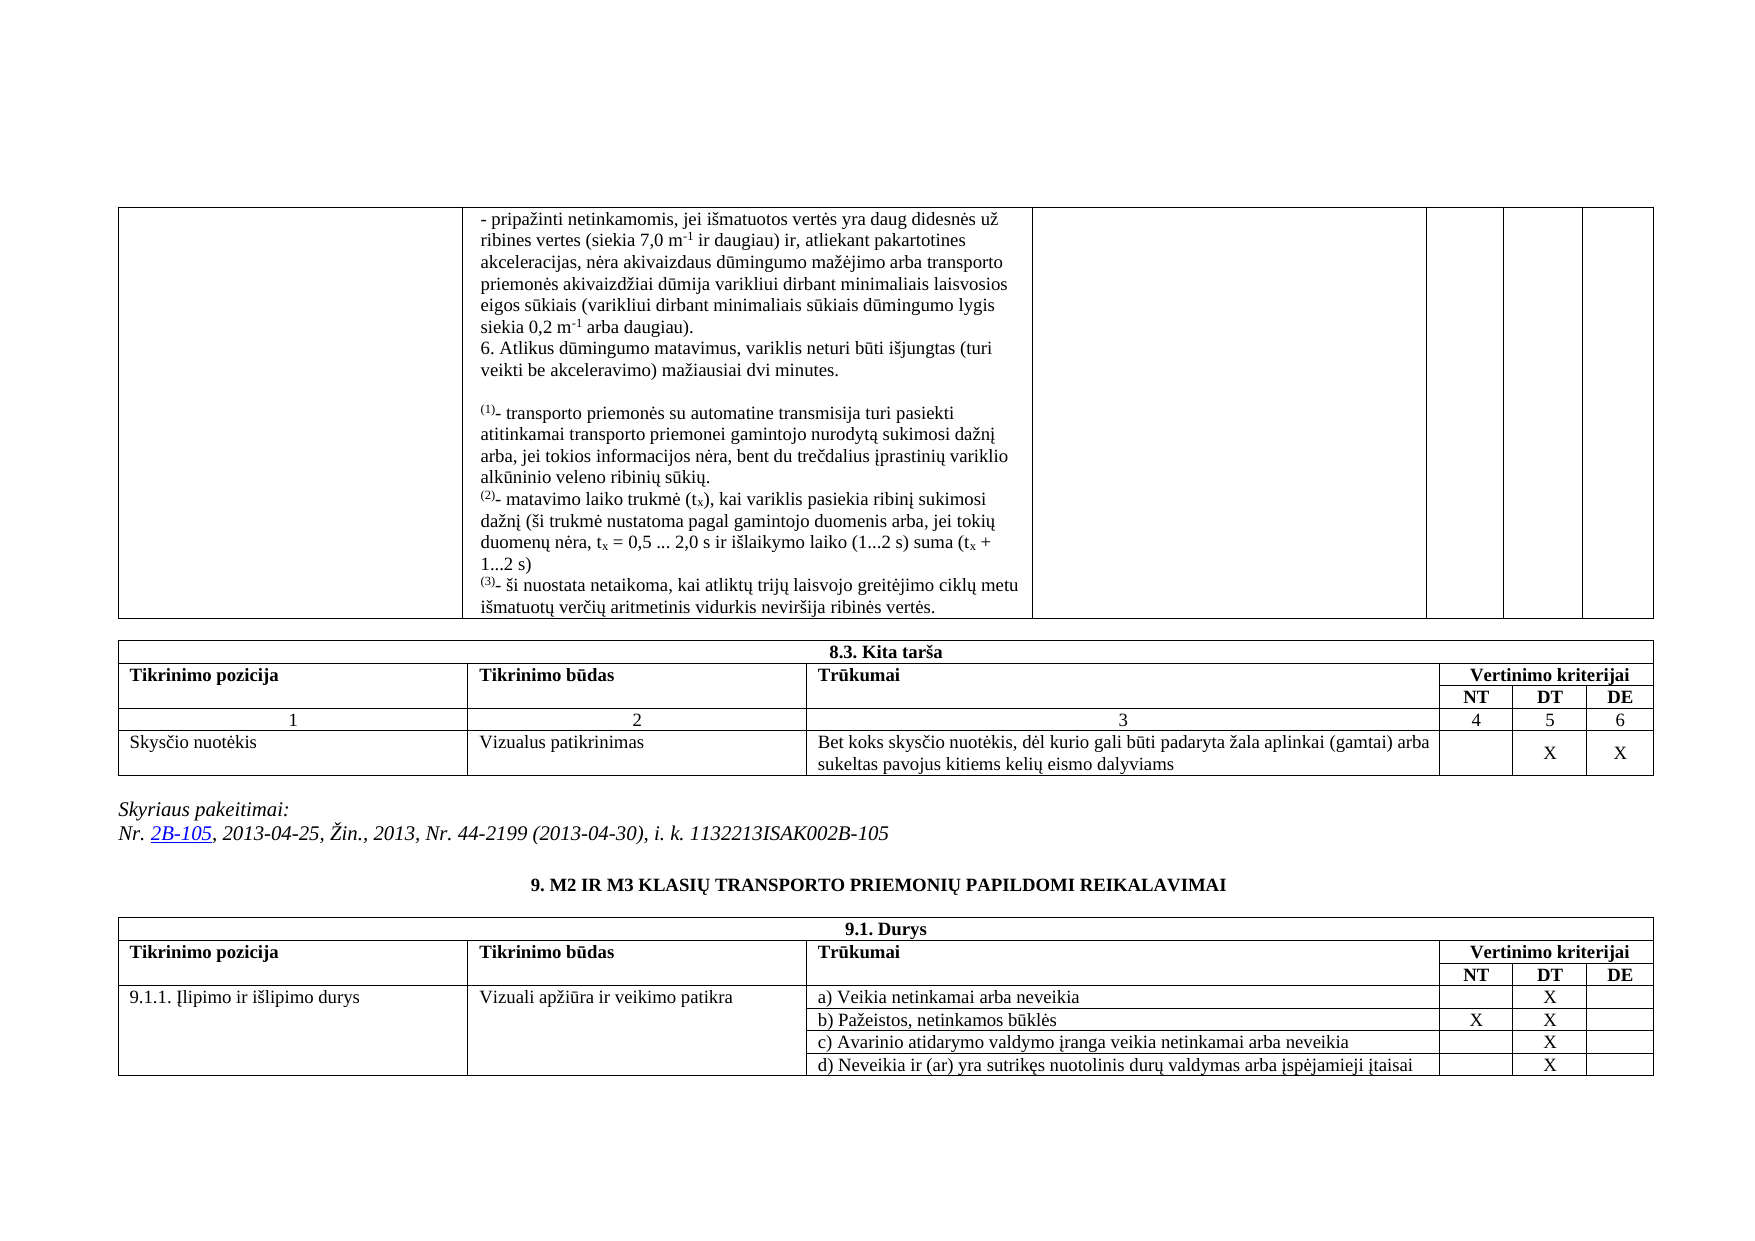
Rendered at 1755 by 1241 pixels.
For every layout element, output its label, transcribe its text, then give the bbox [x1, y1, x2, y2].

table_cell - pripažinti netinkamomis, jei išmatuotos vertės yra daug didesnės už ribines vertes (siekia 7,0 m-1 ir daugiau) ir, atliekant pakartotines akceleracijas, nėra akivaizdaus dūmingumo mažėjimo arba transporto priemonės akivaizdžiai dūmija varikliui dirbant minimaliais laisvosios eigos sūkiais (varikliui dirbant minimaliais sūkiais dūmingumo lygis siekia 0,2 m-1 arba daugiau). 6. Atlikus dūmingumo matavimus, variklis neturi būti išjungtas (turi veikti be akceleravimo) mažiausiai dvi minutes. (1)- transporto priemonės su automatine transmisija turi pasiekti atitinkamai transporto priemonei gamintojo nurodytą sukimosi dažnį arba, jei tokios informacijos nėra, bent du trečdalius įprastinių variklio alkūninio veleno ribinių sūkių. (2)- matavimo laiko trukmė (tx), kai variklis pasiekia ribinį sukimosi dažnį (ši trukmė nustatoma pagal gamintojo duomenis arba, jei tokių duomenų nėra, tx = 0,5 ... 2,0 s ir išlaikymo laiko (1...2 s) suma (tx + 1...2 s) (3)- ši nuostata netaikoma, kai atliktų trijų laisvojo greitėjimo ciklų metu išmatuotų verčių aritmetinis vidurkis neviršija ribinės vertės. [463, 208, 1032, 617]
text Nr. 2B-105, 2013-04-25, Žin., 2013, Nr. 44-2199 (2013-04-30), i. k. 1132213ISAK002B-105 [118, 821, 1636, 845]
table_cell c) Avarinio atidarymo valdymo įranga veikia netinkamai arba neveikia [807, 1031, 1439, 1053]
table_cell [119, 208, 462, 617]
table_cell X [1513, 1031, 1586, 1053]
table_cell 9.1.1. Įlipimo ir išlipimo durys [119, 986, 467, 1075]
table_cell [1440, 1031, 1512, 1053]
table_cell a) Veikia netinkamai arba neveikia [807, 986, 1439, 1008]
table_cell NT [1440, 686, 1512, 708]
table_cell [1583, 208, 1653, 617]
table_cell X [1513, 1054, 1586, 1075]
table_cell 2 [468, 709, 806, 730]
table_cell Skysčio nuotėkis [119, 731, 467, 774]
table_cell X [1513, 731, 1586, 774]
table_cell DT [1513, 964, 1586, 985]
table_header 9.1. Durys [119, 918, 1653, 940]
table_cell X [1513, 1009, 1586, 1030]
table_cell [1587, 1054, 1653, 1075]
table_cell Vertinimo kriterijai [1440, 664, 1653, 685]
table_cell [1440, 731, 1512, 774]
table_header 8.3. Kita tarša [119, 641, 1653, 663]
table_cell Trūkumai [807, 941, 1439, 985]
table_cell Tikrinimo būdas [468, 664, 806, 708]
table_cell 6 [1587, 709, 1653, 730]
table_cell [1033, 208, 1426, 617]
table_cell Tikrinimo pozicija [119, 941, 467, 985]
text Skyriaus pakeitimai: [118, 797, 1636, 821]
table_cell 5 [1513, 709, 1586, 730]
table_cell NT [1440, 964, 1512, 985]
table_cell 3 [807, 709, 1439, 730]
table_cell [1504, 208, 1582, 617]
table_cell [1427, 208, 1503, 617]
table_cell Vizualus patikrinimas [468, 731, 806, 774]
table_cell [1440, 1054, 1512, 1075]
table_cell Tikrinimo būdas [468, 941, 806, 985]
table_cell [1587, 1009, 1653, 1030]
table_cell Vizuali apžiūra ir veikimo patikra [468, 986, 806, 1075]
table_cell DE [1587, 964, 1653, 985]
table_cell DE [1587, 686, 1653, 708]
table_cell Trūkumai [807, 664, 1439, 708]
table_cell Vertinimo kriterijai [1440, 941, 1653, 962]
table_cell d) Neveikia ir (ar) yra sutrikęs nuotolinis durų valdymas arba įspėjamieji įtaisai [807, 1054, 1439, 1075]
table_cell DT [1513, 686, 1586, 708]
table_cell b) Pažeistos, netinkamos būklės [807, 1009, 1439, 1030]
table_cell [1587, 986, 1653, 1008]
table_cell X [1440, 1009, 1512, 1030]
table_cell X [1587, 731, 1653, 774]
table_cell X [1513, 986, 1586, 1008]
table_cell 4 [1440, 709, 1512, 730]
text 9. M2 IR M3 KLASIŲ TRANSPORTO PRIEMONIŲ PAPILDOMI REIKALAVIMAI [118, 874, 1639, 896]
table_cell Bet koks skysčio nuotėkis, dėl kurio gali būti padaryta žala aplinkai (gamtai) arba sukeltas pavojus kitiems kelių eismo dalyviams [807, 731, 1439, 774]
table_cell [1440, 986, 1512, 1008]
table_cell Tikrinimo pozicija [119, 664, 467, 708]
table_cell [1587, 1031, 1653, 1053]
table_cell 1 [119, 709, 467, 730]
